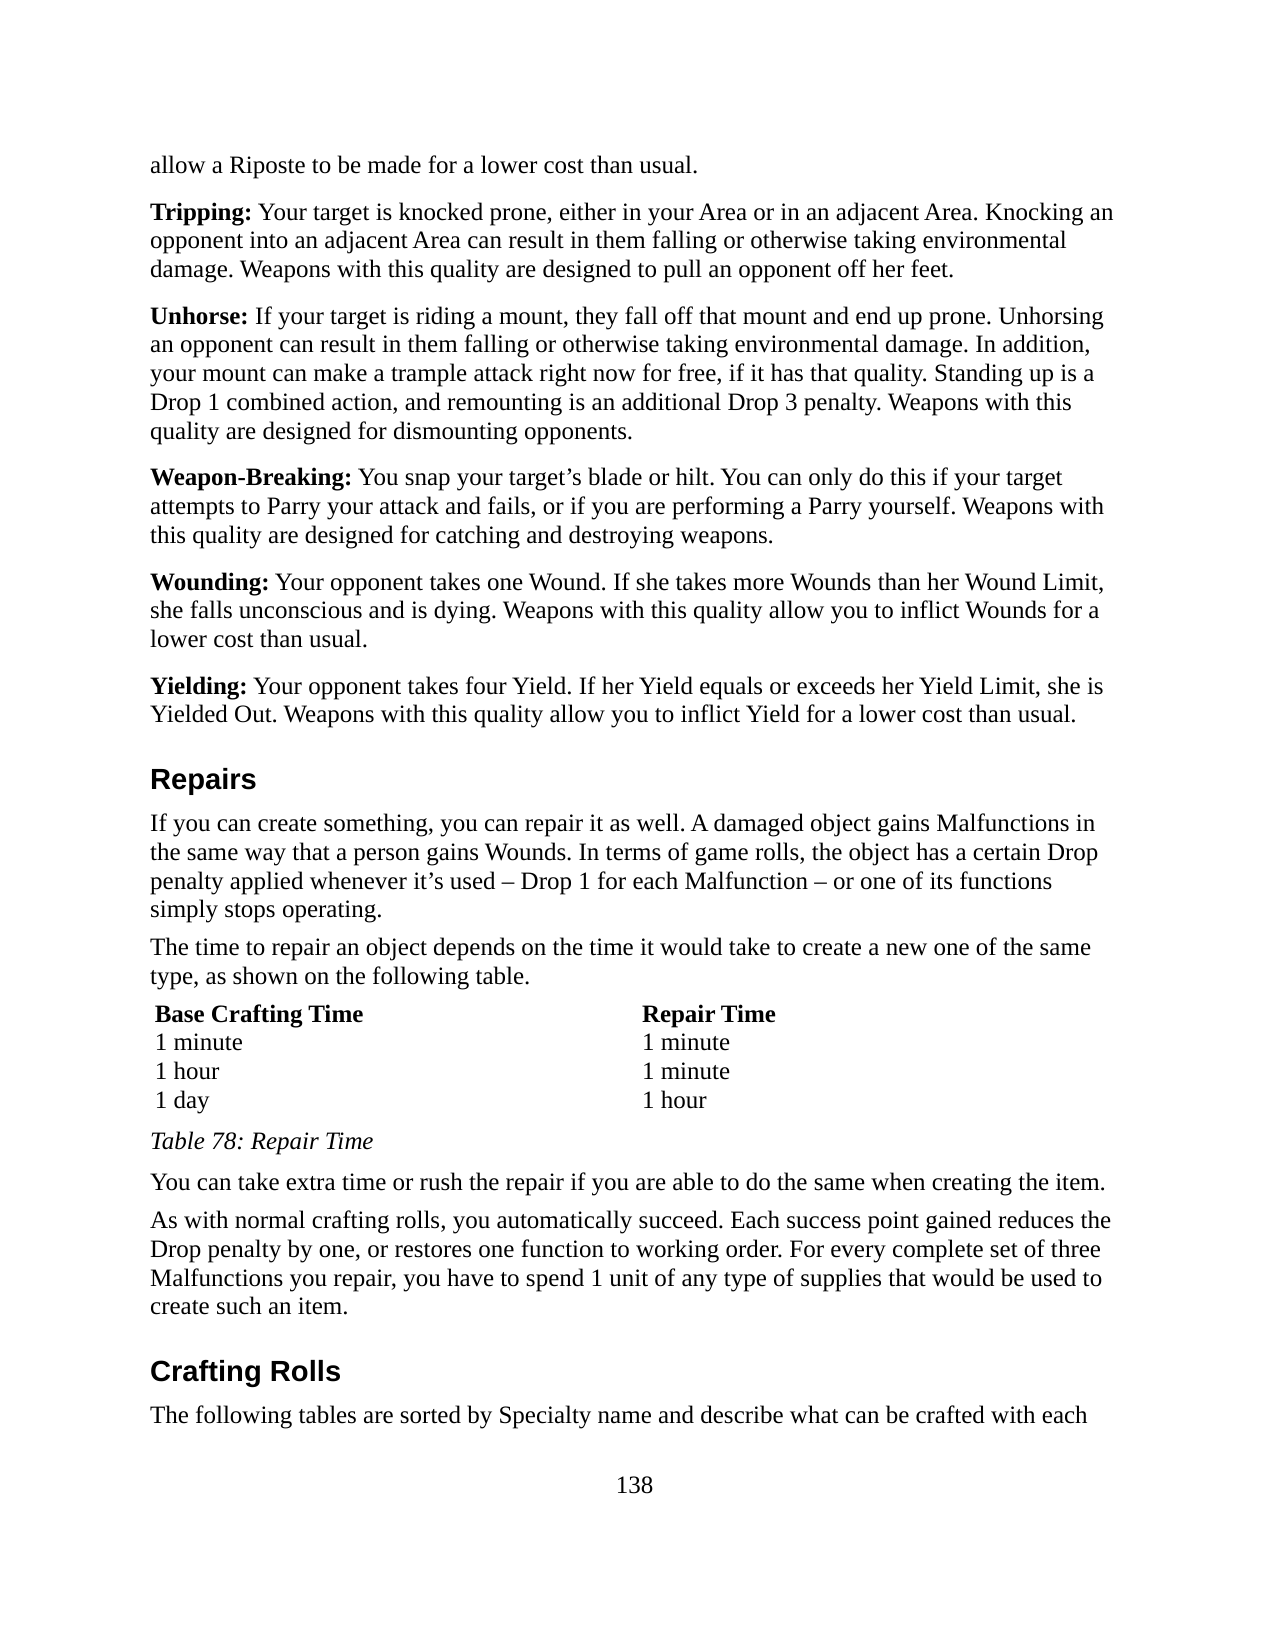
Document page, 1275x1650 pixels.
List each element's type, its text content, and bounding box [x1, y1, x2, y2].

text Weapon-Breaking: You snap your target’s blade or hilt. You can only do this if your target attempts to Parry your attack and fails, or if you are performing a Parry yourself. Weapons with this quality are designed for catching and destroying weapons. [150, 462, 1125, 549]
table_header Repair Time [638, 999, 1125, 1027]
table_cell 1 minute [150, 1028, 637, 1056]
text The following tables are sorted by Specialty name and describe what can be crafted with each [150, 1400, 1125, 1429]
text Wounding: Your opponent takes one Wound. If she takes more Wounds than her Wound Limit, she falls unconscious and is dying. Weapons with this quality allow you to inflict Wounds for a lower cost than usual. [150, 567, 1125, 653]
subtitle Crafting Rolls [150, 1354, 1125, 1388]
table_cell 1 day [150, 1085, 637, 1114]
text allow a Riposte to be made for a lower cost than usual. [150, 150, 1125, 179]
text Yielding: Your opponent takes four Yield. If her Yield equals or exceeds her Yield Limit, she is Yielded Out. Weapons with this quality allow you to inflict Yield for a lower cost than usual. [150, 671, 1125, 728]
table_header Base Crafting Time [150, 999, 637, 1027]
table_cell 1 hour [638, 1085, 1125, 1114]
text As with normal crafting rolls, you automatically succeed. Each success point gained reduces the Drop penalty by one, or restores one function to working order. For every complete set of three Malfunctions you repair, you have to spend 1 unit of any type of supplies that would be used to create such an item. [150, 1205, 1125, 1320]
text You can take extra time or rush the repair if you are able to do the same when creating the item. [150, 1167, 1125, 1196]
text Unhorse: If your target is riding a mount, they fall off that mount and end up prone. Unhorsing an opponent can result in them falling or otherwise taking environmental damage. In addition, your mount can make a trample attack right now for free, if it has that quality. Standing up is a Drop 1 combined action, and remounting is an additional Drop 3 penalty. Weapons with this quality are designed for dismounting opponents. [150, 301, 1125, 444]
table_cell 1 minute [638, 1028, 1125, 1056]
text If you can create something, you can repair it as well. A damaged object gains Malfunctions in the same way that a person gains Wounds. In terms of game rolls, the object has a certain Drop penalty applied whenever it’s used – Drop 1 for each Malfunction – or one of its functions simply stops operating. [150, 808, 1125, 923]
table_cell 1 hour [150, 1056, 637, 1085]
text Tripping: Your target is knocked prone, either in your Area or in an adjacent Area. Knocking an opponent into an adjacent Area can result in them falling or otherwise taking environmental damage. Weapons with this quality are designed to pull an opponent off her feet. [150, 197, 1125, 283]
table_cell 1 minute [638, 1056, 1125, 1085]
subtitle Repairs [150, 762, 1125, 796]
text The time to repair an object depends on the time it would take to create a new one of the same type, as shown on the following table. [150, 932, 1125, 990]
text Table 78: Repair Time [150, 1126, 1125, 1155]
